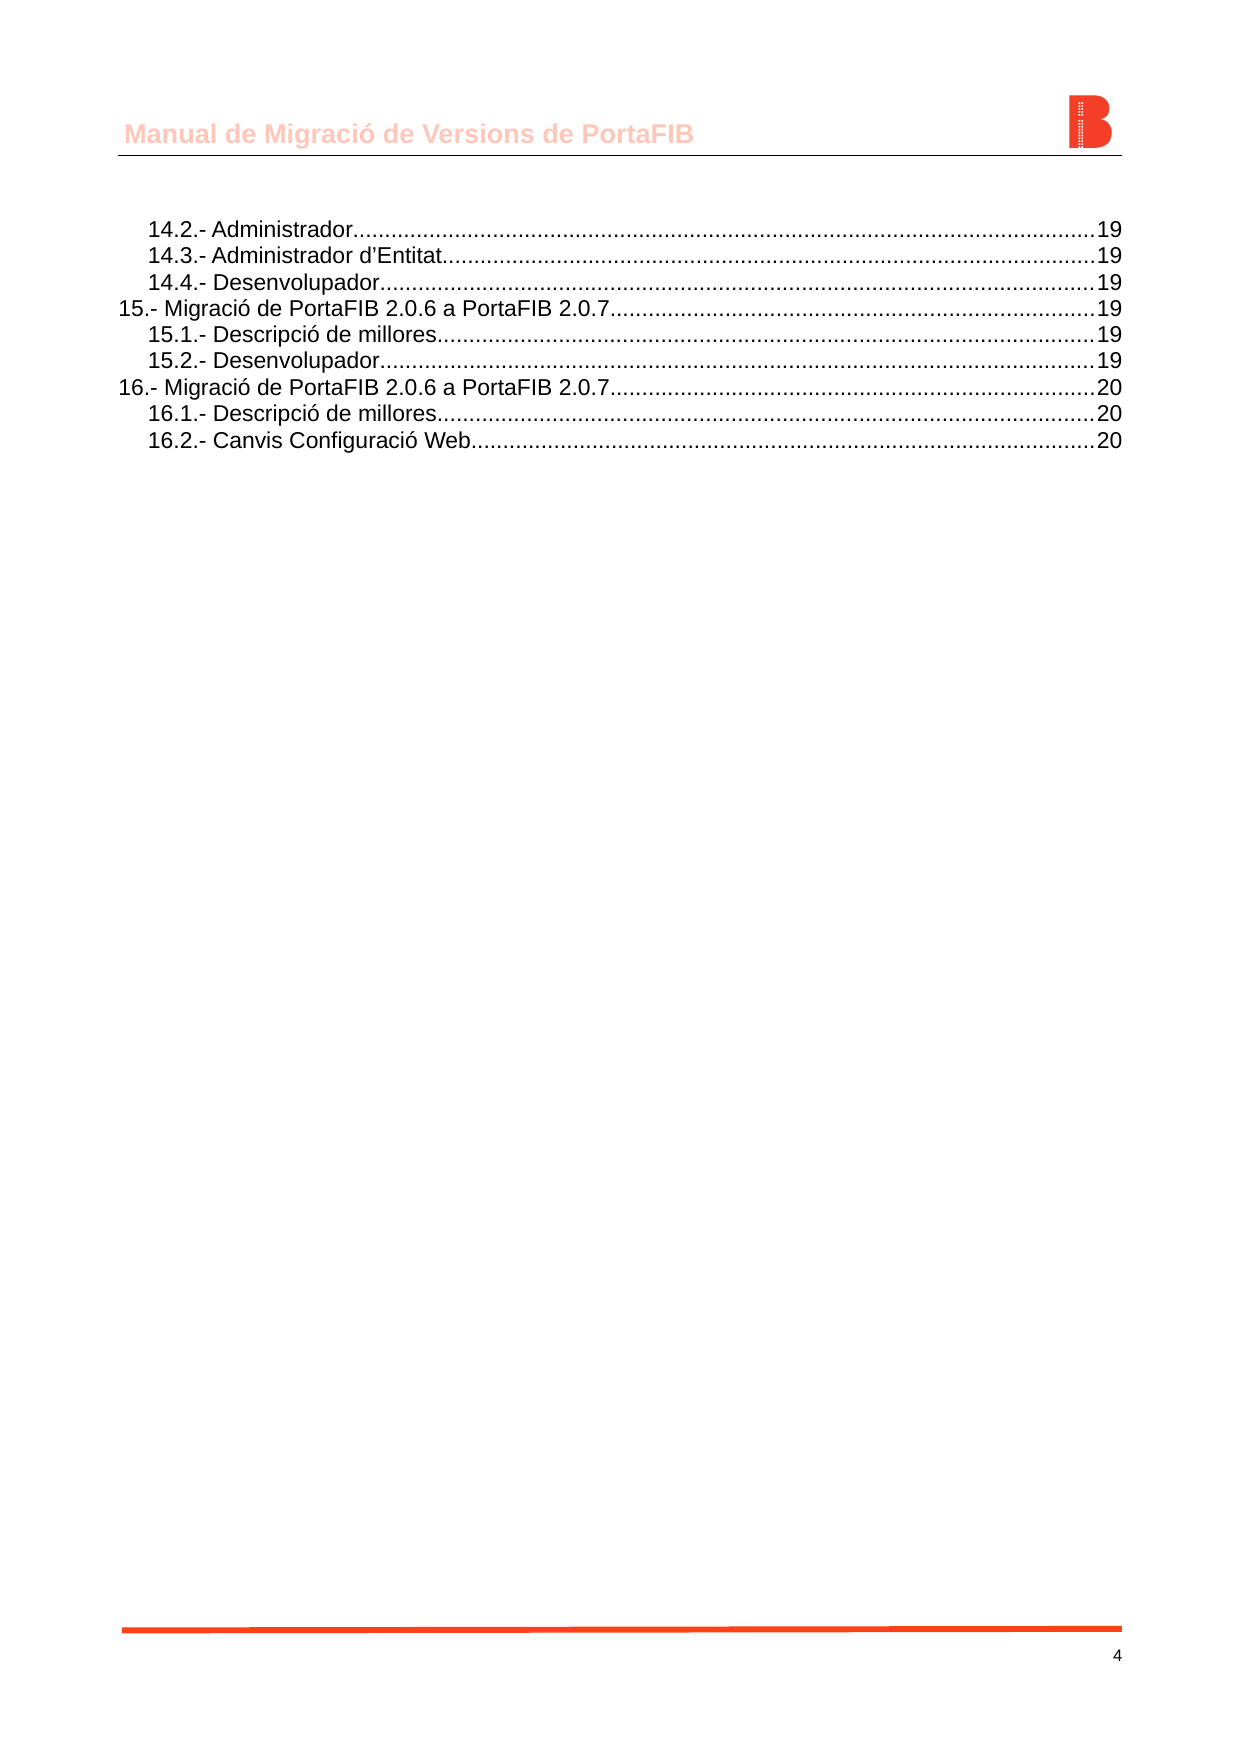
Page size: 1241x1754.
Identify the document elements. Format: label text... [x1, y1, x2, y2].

text 15.2.- Desenvolupador 19 [148, 347, 1122, 374]
text 14.3.- Administrador d’Entitat 19 [148, 242, 1122, 268]
picture [1063, 94, 1117, 150]
text 15.1.- Descripció de millores 19 [148, 321, 1122, 347]
text 16.1.- Descripció de millores 20 [148, 400, 1122, 427]
text 14.2.- Administrador 19 [148, 216, 1122, 242]
text 16.2.- Canvis Configuració Web 20 [148, 427, 1122, 453]
text 14.4.- Desenvolupador 19 [148, 268, 1122, 295]
text 15.- Migració de PortaFIB 2.0.6 a PortaFIB 2.0.7 19 [118, 295, 1122, 321]
text 16.- Migració de PortaFIB 2.0.6 a PortaFIB 2.0.7 20 [118, 374, 1122, 400]
